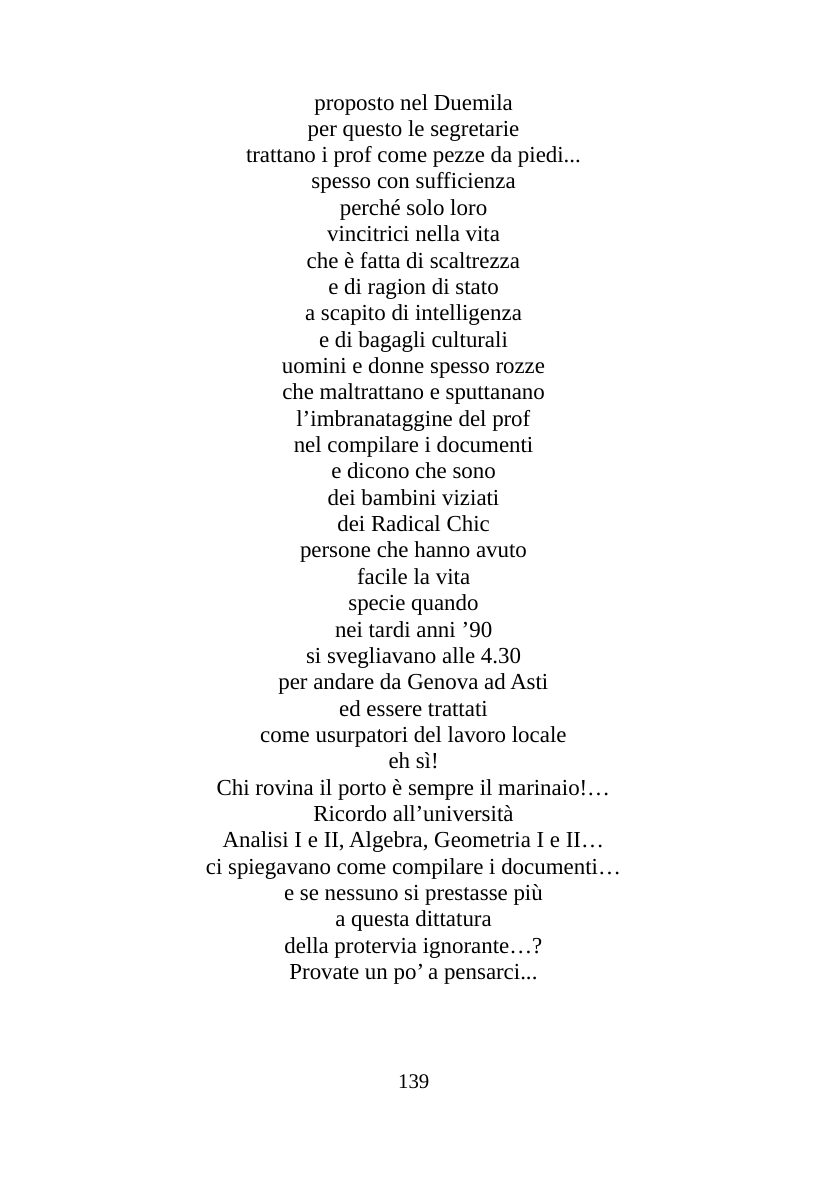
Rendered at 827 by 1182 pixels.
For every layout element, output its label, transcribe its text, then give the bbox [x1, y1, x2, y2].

text e dicono che sono [88, 457, 738, 484]
text per andare da Genova ad Asti [88, 668, 738, 695]
text a scapito di intelligenza [88, 299, 738, 326]
text dei bambini viziati [88, 484, 738, 510]
text Analisi I e II, Algebra, Geometria I e II… [88, 826, 738, 853]
text della protervia ignorante…? [88, 932, 738, 958]
text perché solo loro [88, 194, 738, 220]
text ed essere trattati [88, 695, 738, 721]
text e di bagagli culturali [88, 326, 738, 352]
text che maltrattano e sputtanano [88, 378, 738, 405]
text che è fatta di scaltrezza [88, 247, 738, 273]
text eh sì! [88, 747, 738, 774]
text per questo le segretarie [88, 115, 738, 141]
text uomini e donne spesso rozze [88, 352, 738, 378]
text persone che hanno avuto [88, 537, 738, 563]
text spesso con sufficienza [88, 168, 738, 194]
text Provate un po’ a pensarci... [88, 958, 738, 984]
text ci spiegavano come compilare i documenti… [88, 853, 738, 879]
text e di ragion di stato [88, 273, 738, 299]
text si svegliavano alle 4.30 [88, 642, 738, 668]
text proposto nel Duemila [88, 88, 738, 115]
text vincitrici nella vita [88, 220, 738, 247]
text l’imbranataggine del prof [88, 405, 738, 431]
text Chi rovina il porto è sempre il marinaio!… [88, 774, 738, 800]
text Ricordo all’università [88, 800, 738, 826]
text nei tardi anni ’90 [88, 616, 738, 642]
text facile la vita [88, 563, 738, 589]
text a questa dittatura [88, 906, 738, 932]
text trattano i prof come pezze da piedi... [88, 141, 738, 168]
text come usurpatori del lavoro locale [88, 721, 738, 747]
text e se nessuno si prestasse più [88, 879, 738, 906]
text dei Radical Chic [88, 510, 738, 537]
text specie quando [88, 589, 738, 616]
text nel compilare i documenti [88, 431, 738, 457]
